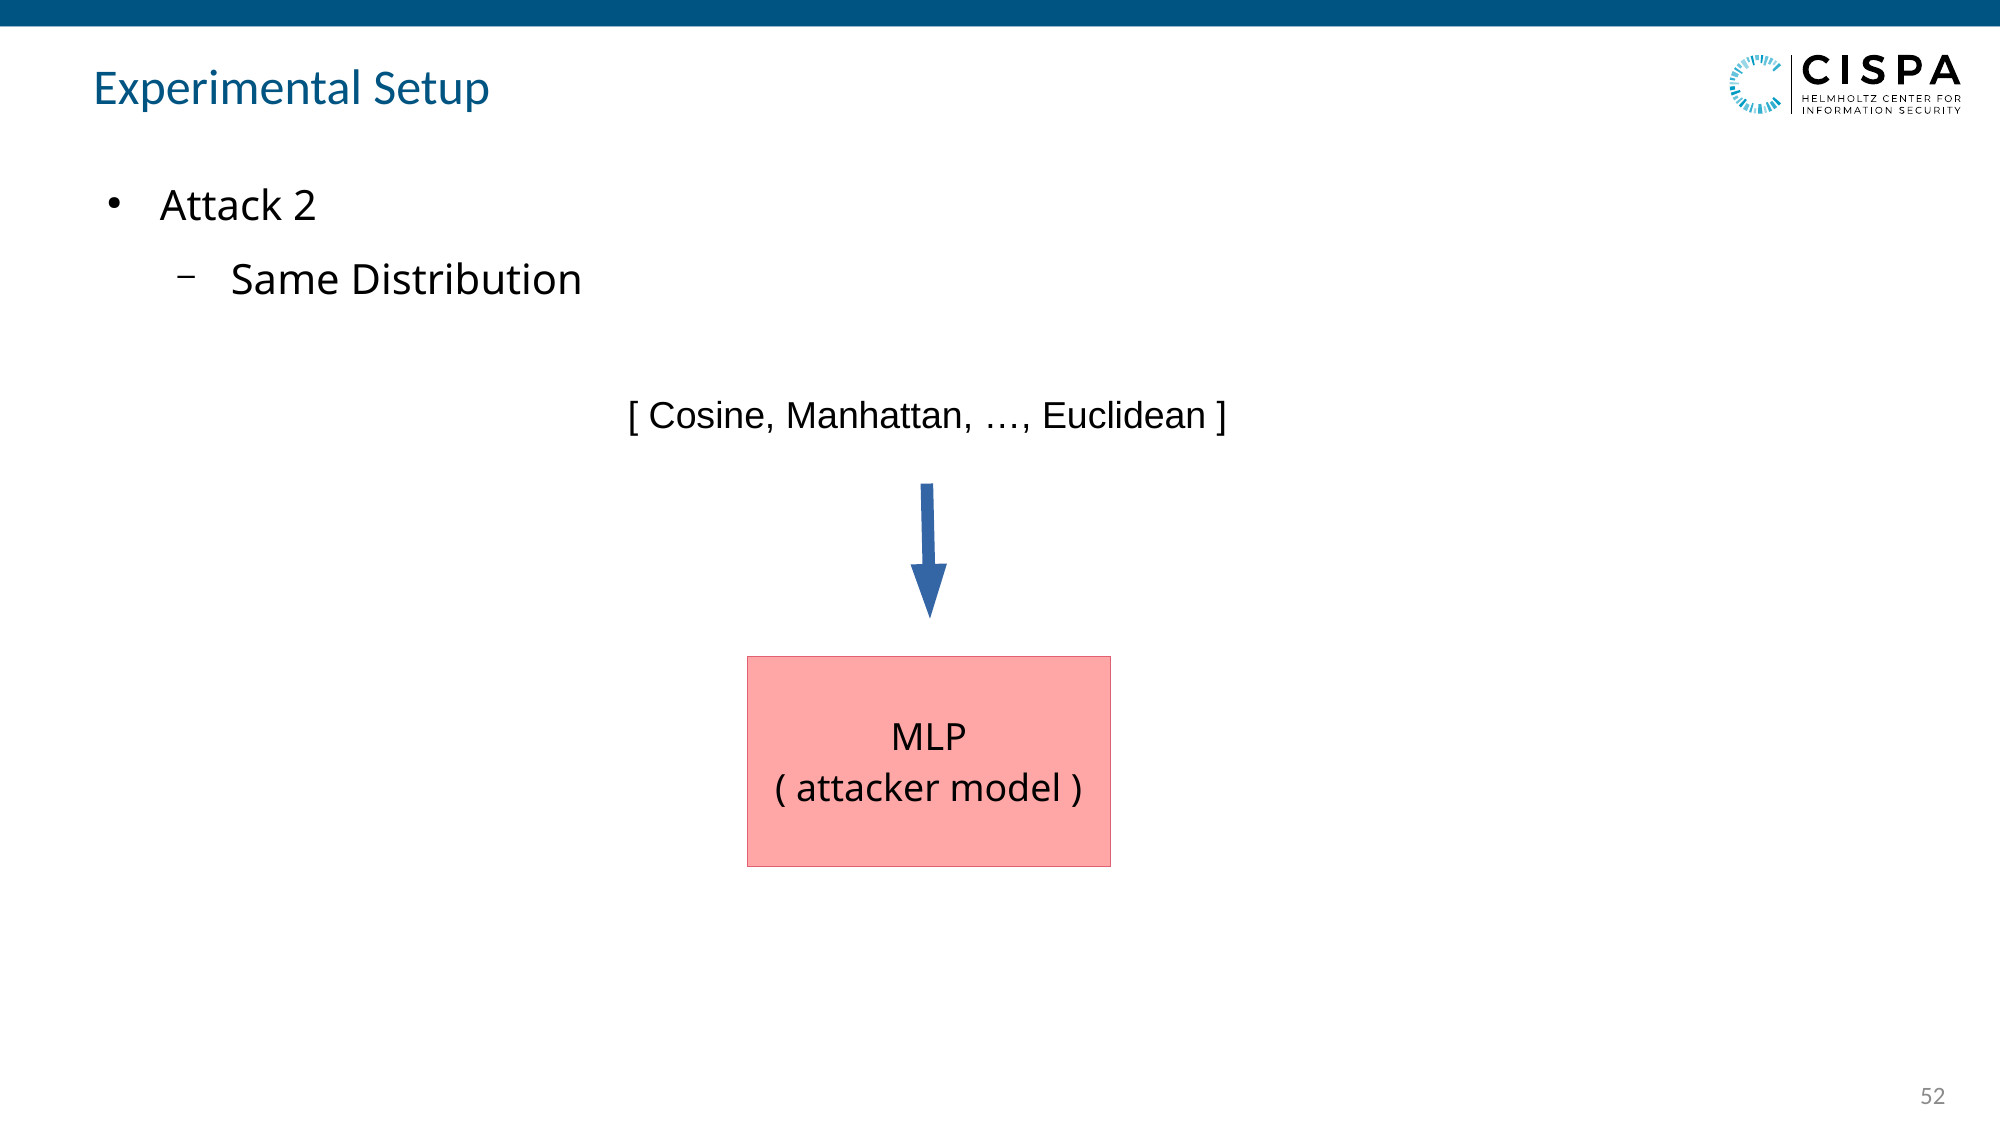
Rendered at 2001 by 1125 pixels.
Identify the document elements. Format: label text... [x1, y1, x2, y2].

slide_number [1870, 1065, 1961, 1125]
text_box MLP ( attacker model ) [747, 656, 1111, 867]
list Attack 2 Same Distribution [78, 173, 1922, 1027]
text_box [ Cosine, Manhattan, …, Euclidean ] [613, 387, 1243, 445]
title Experimental Setup [78, 38, 1699, 131]
